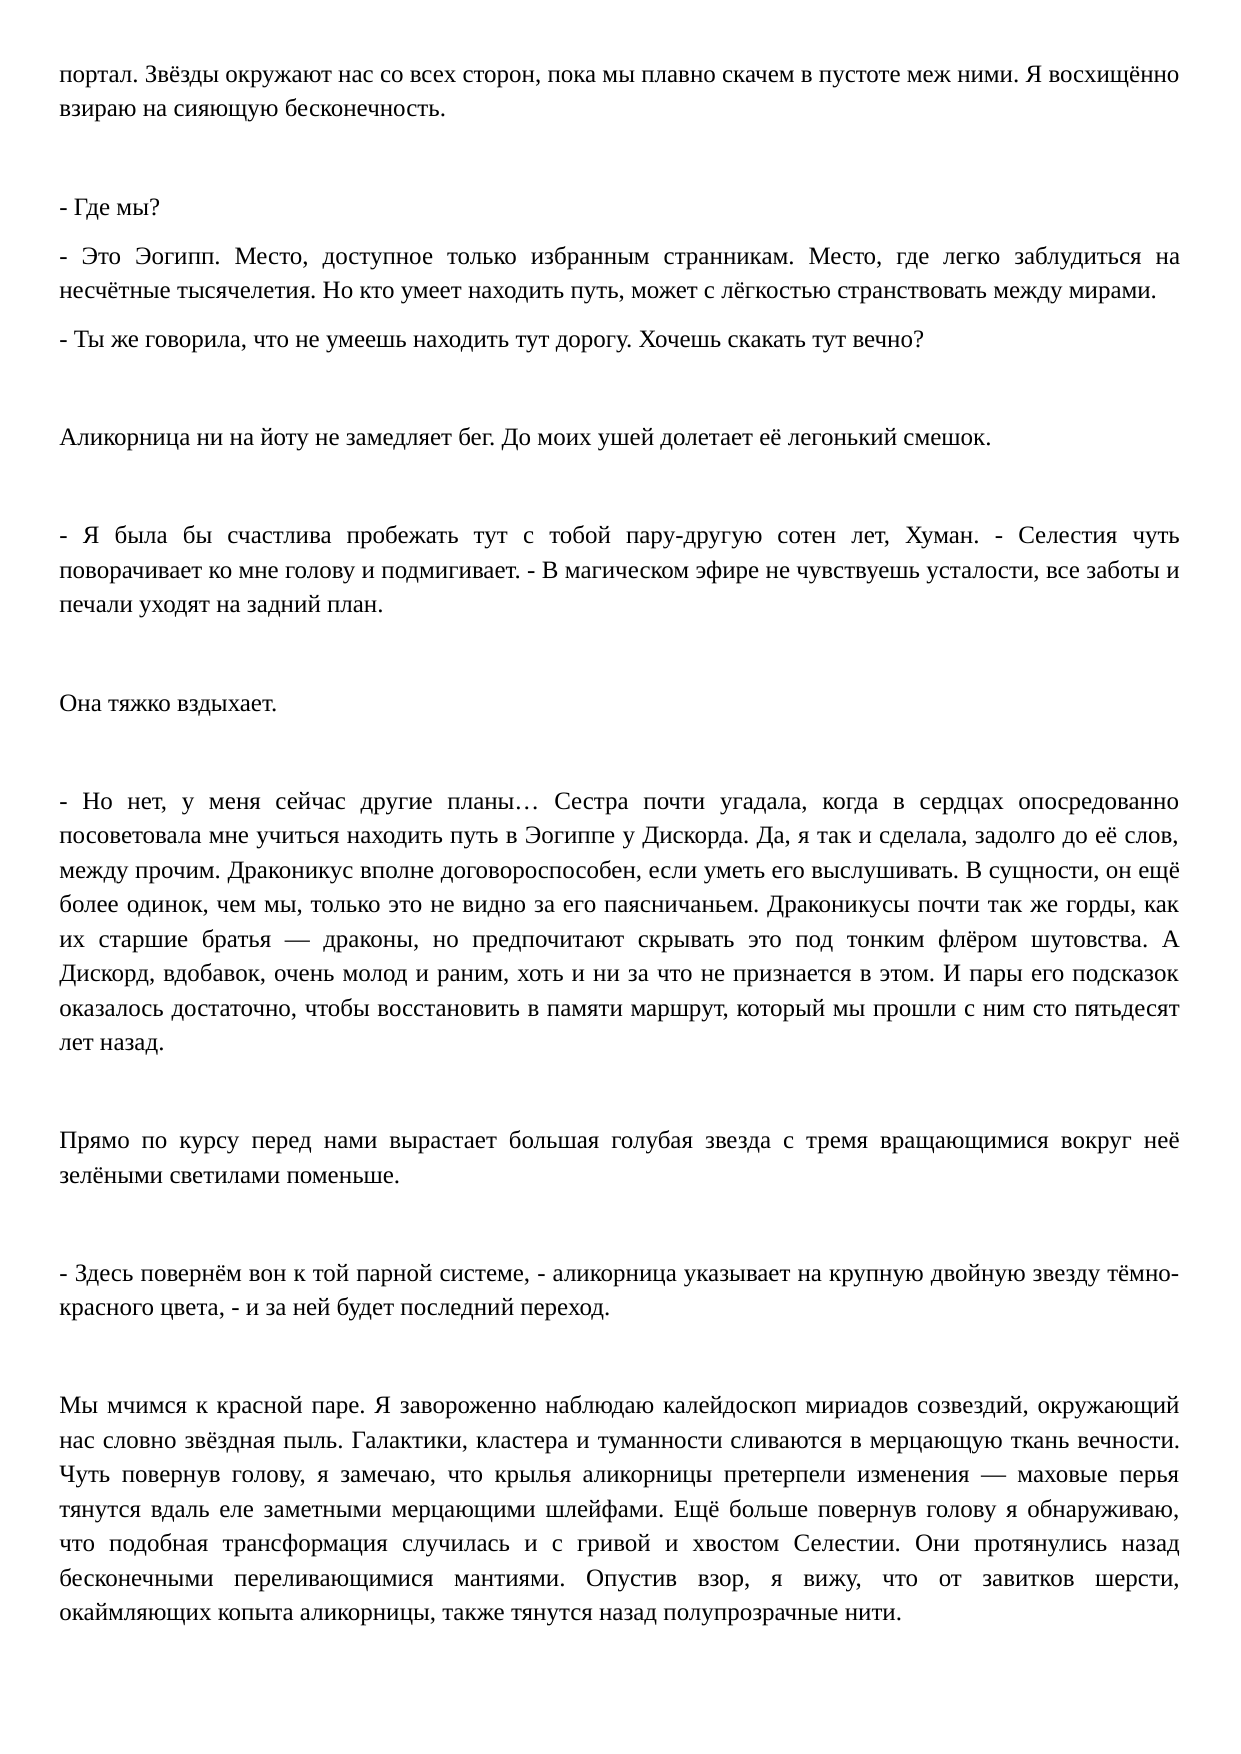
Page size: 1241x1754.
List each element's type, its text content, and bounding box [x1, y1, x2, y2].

text - Я была бы счастлива пробежать тут с тобой пару-другую сотен лет, Хуман. - Селестия чуть поворачивает ко мне голову и подмигивает. - В магическом эфире не чувствуешь усталости, все заботы и печали уходят на задний план. [59, 521, 1181, 618]
text портал. Звёзды окружают нас со всех сторон, пока мы плавно скачем в пустоте меж ними. Я восхищённо взираю на сияющую бесконечность. [59, 59, 1181, 122]
text - Но нет, у меня сейчас другие планы… Сестра почти угадала, когда в сердцах опосредованно посоветовала мне учиться находить путь в Эогиппе у Дискорда. Да, я так и сделала, задолго до её слов, между прочим. Драконикус вполне договороспособен, если уметь его выслушивать. В сущности, он ещё более одинок, чем мы, только это не видно за его паясничаньем. Драконикусы почти так же горды, как их старшие братья — драконы, но предпочитают скрывать это под тонким флёром шутовства. А Дискорд, вдобавок, очень молод и раним, хоть и ни за что не признается в этом. И пары его подсказок оказалось достаточно, чтобы восстановить в памяти маршрут, который мы прошли с ним сто пятьдесят лет назад. [59, 786, 1181, 1056]
text Аликорница ни на йоту не замедляет бег. До моих ушей долетает её легонький смешок. [59, 422, 1181, 451]
text - Это Эогипп. Место, доступное только избранным странникам. Место, где легко заблудиться на несчётные тысячелетия. Но кто умеет находить путь, может с лёгкостью странствовать между мирами. [59, 241, 1181, 304]
text - Ты же говорила, что не умеешь находить тут дорогу. Хочешь скакать тут вечно? [59, 324, 1181, 353]
text - Где мы? [59, 192, 1181, 220]
text Прямо по курсу перед нами вырастает большая голубая звезда с тремя вращающимися вокруг неё зелёными светилами поменьше. [59, 1125, 1181, 1188]
text - Здесь повернём вон к той парной системе, - аликорница указывает на крупную двойную звезду тёмно-красного цвета, - и за ней будет последний переход. [59, 1258, 1181, 1321]
text Она тяжко вздыхает. [59, 688, 1181, 716]
text Мы мчимся к красной паре. Я завороженно наблюдаю калейдоскоп мириадов созвездий, окружающий нас словно звёздная пыль. Галактики, кластера и туманности сливаются в мерцающую ткань вечности. Чуть повернув голову, я замечаю, что крылья аликорницы претерпели изменения — маховые перья тянутся вдаль еле заметными мерцающими шлейфами. Ещё больше повернув голову я обнаруживаю, что подобная трансформация случилась и с гривой и хвостом Селестии. Они протянулись назад бесконечными переливающимися мантиями. Опустив взор, я вижу, что от завитков шерсти, окаймляющих копыта аликорницы, также тянутся назад полупрозрачные нити. [59, 1390, 1181, 1626]
